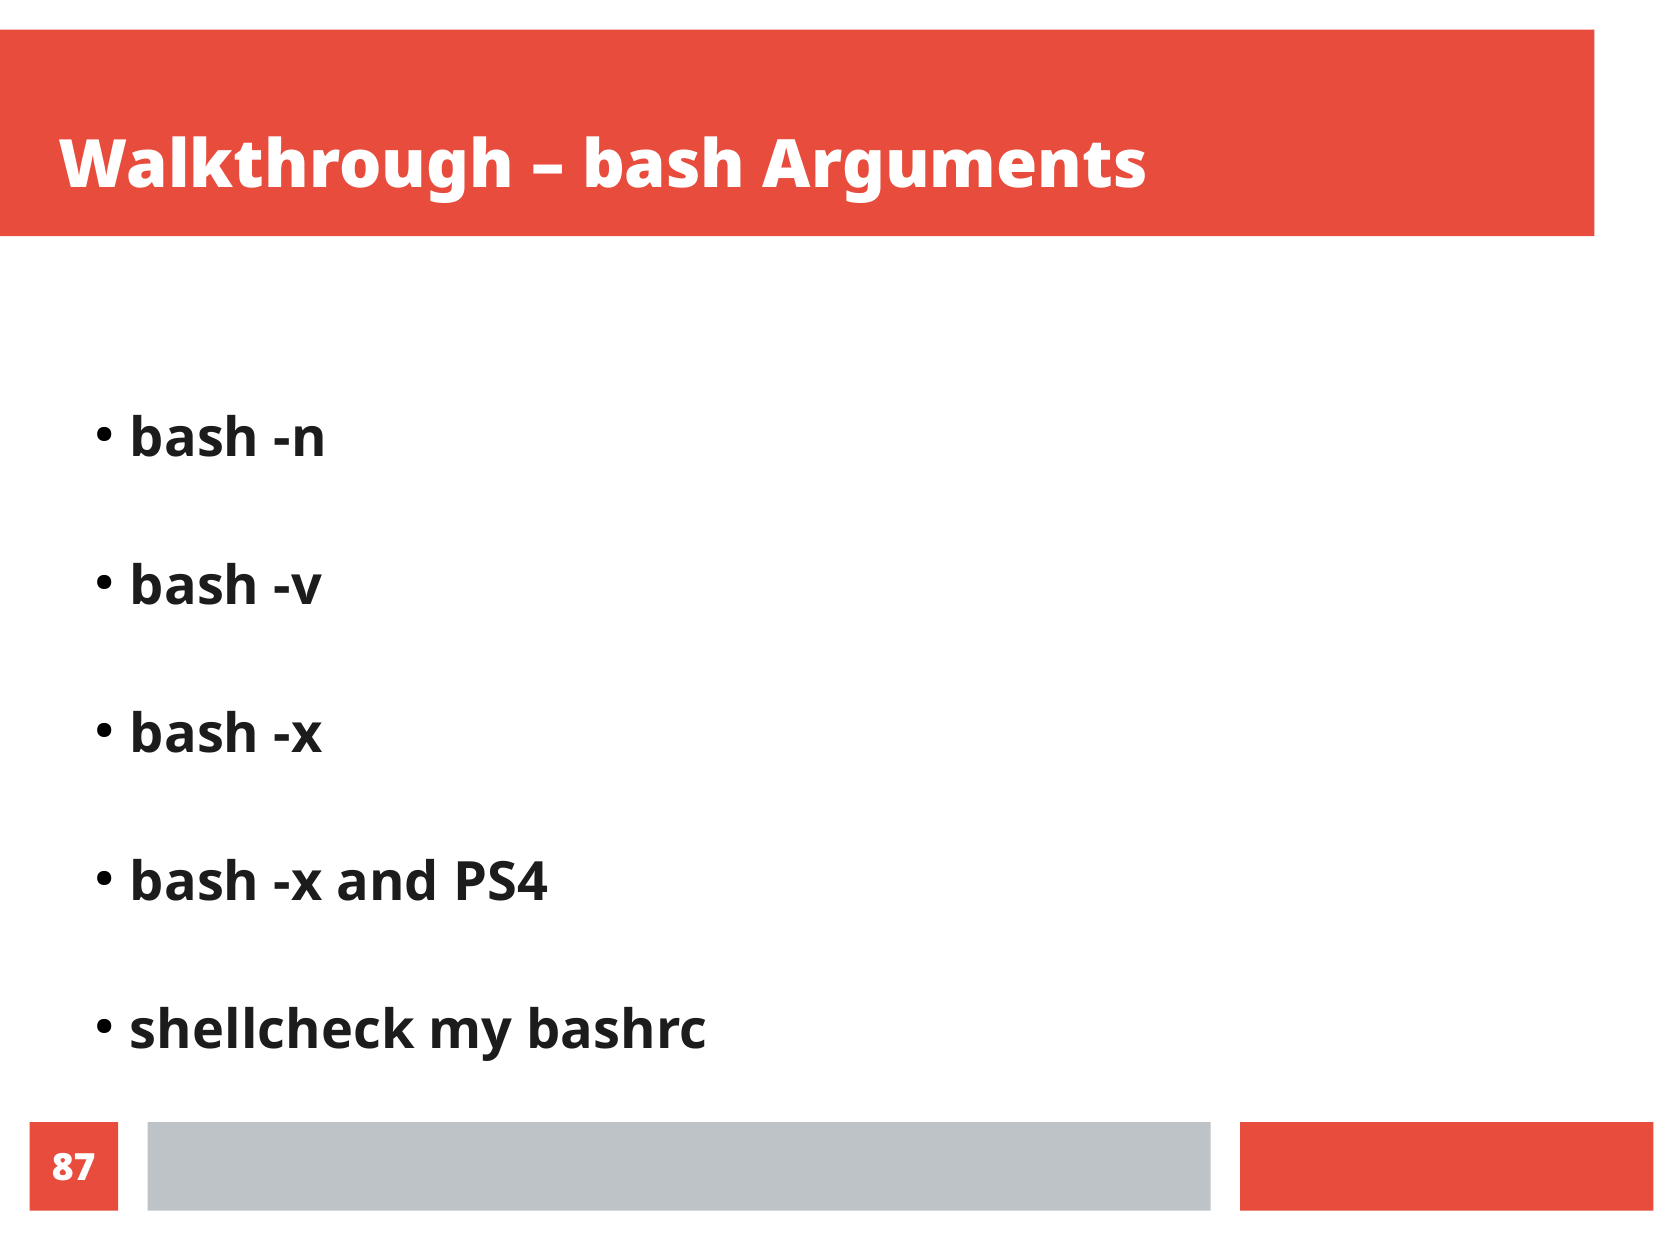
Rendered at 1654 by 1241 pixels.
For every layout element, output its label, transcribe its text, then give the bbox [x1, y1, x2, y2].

title Walkthrough – bash Arguments [59, 59, 1595, 207]
subtitle bash -n bash -v bash -x bash -x and PS4 shellcheck my bashrc [59, 324, 1565, 1093]
